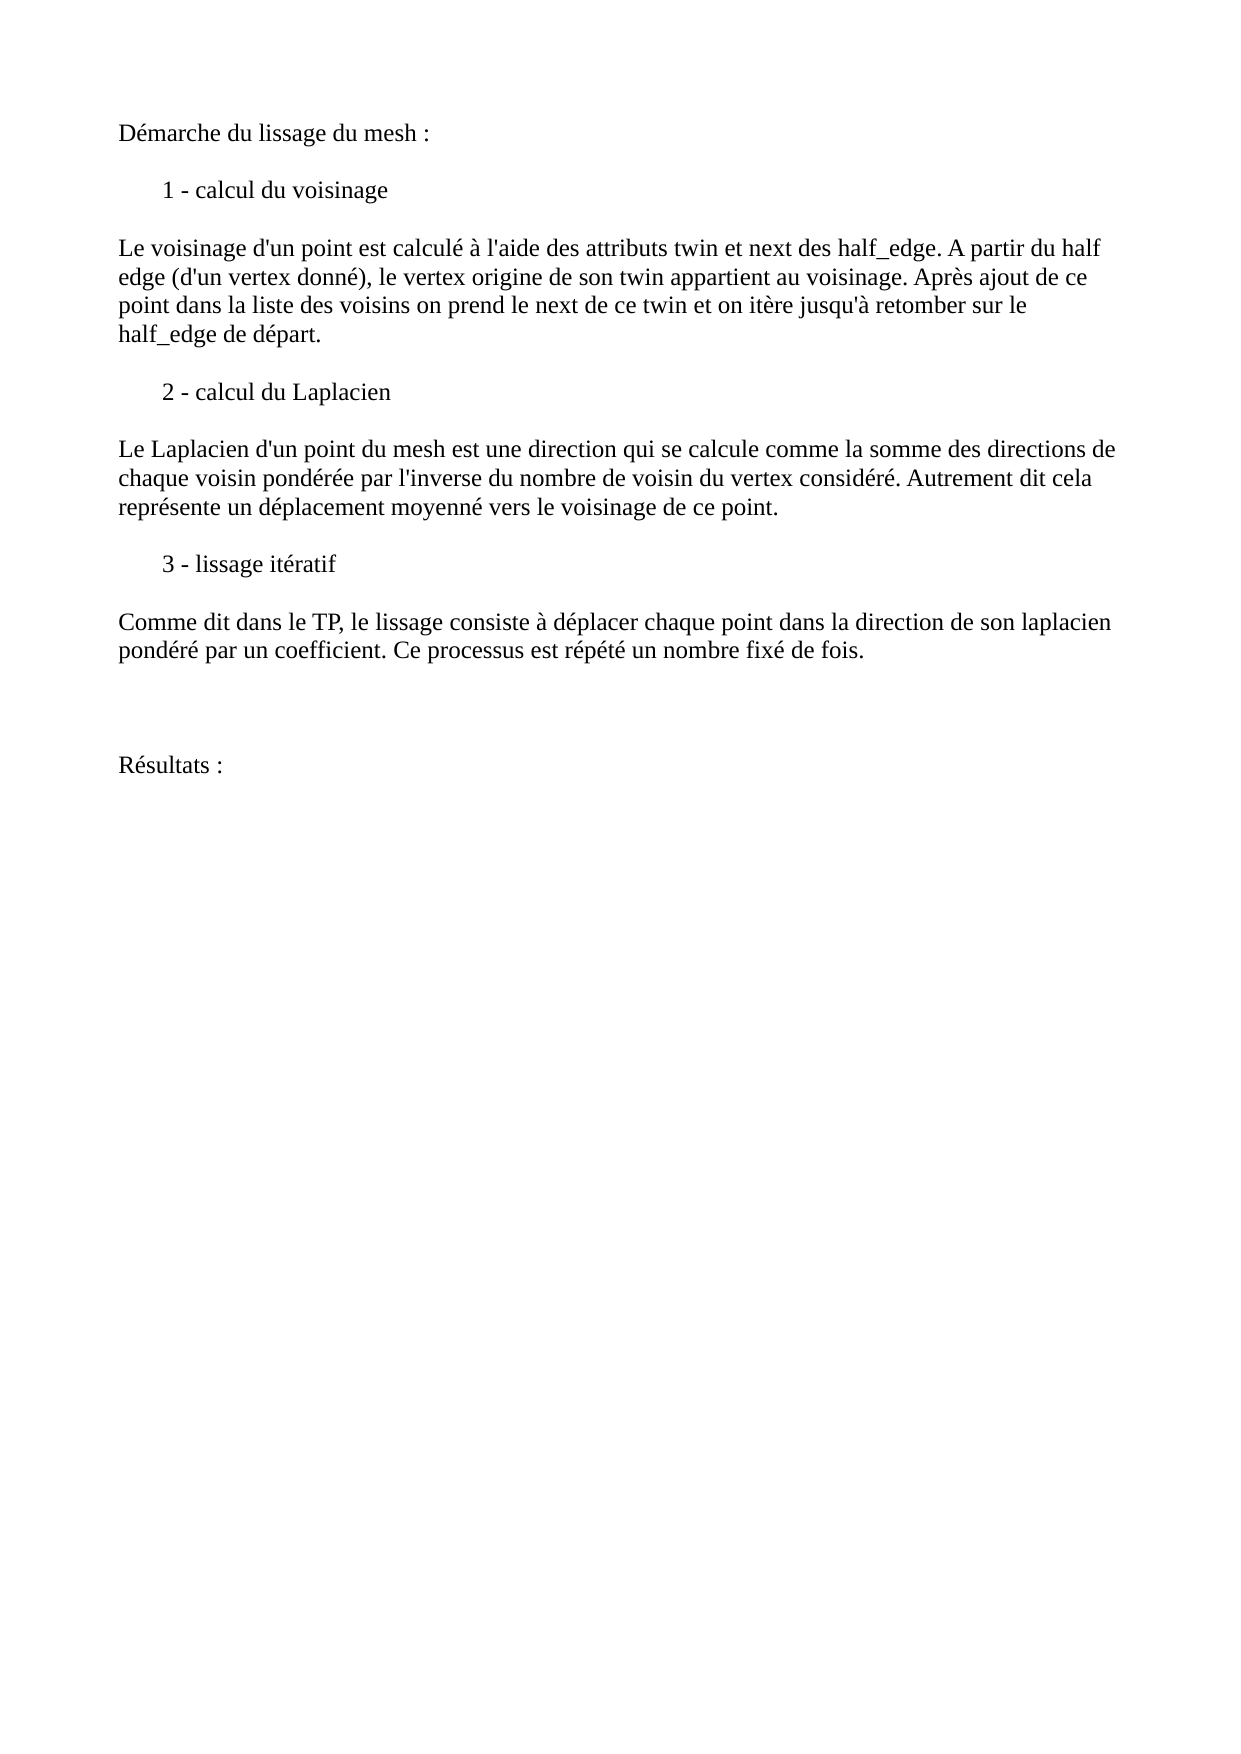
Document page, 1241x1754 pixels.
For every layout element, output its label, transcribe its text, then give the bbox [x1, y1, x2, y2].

text Résultats : [118, 751, 1122, 779]
text 1 - calcul du voisinage [118, 176, 1122, 204]
text 2 - calcul du Laplacien [118, 377, 1122, 406]
text Démarche du lissage du mesh : [118, 118, 1122, 147]
text 3 - lissage itératif [118, 549, 1122, 578]
text Le voisinage d'un point est calculé à l'aide des attributs twin et next des half_edge. A partir du half edge (d'un vertex donné), le vertex origine de son twin appartient au voisinage. Après ajout de ce point dans la liste des voisins on prend le next de ce twin et on itère jusqu'à retomber sur le half_edge de départ. [118, 233, 1122, 348]
text Le Laplacien d'un point du mesh est une direction qui se calcule comme la somme des directions de chaque voisin pondérée par l'inverse du nombre de voisin du vertex considéré. Autrement dit cela représente un déplacement moyenné vers le voisinage de ce point. [118, 434, 1122, 521]
text Comme dit dans le TP, le lissage consiste à déplacer chaque point dans la direction de son laplacien pondéré par un coefficient. Ce processus est répété un nombre fixé de fois. [118, 607, 1122, 664]
